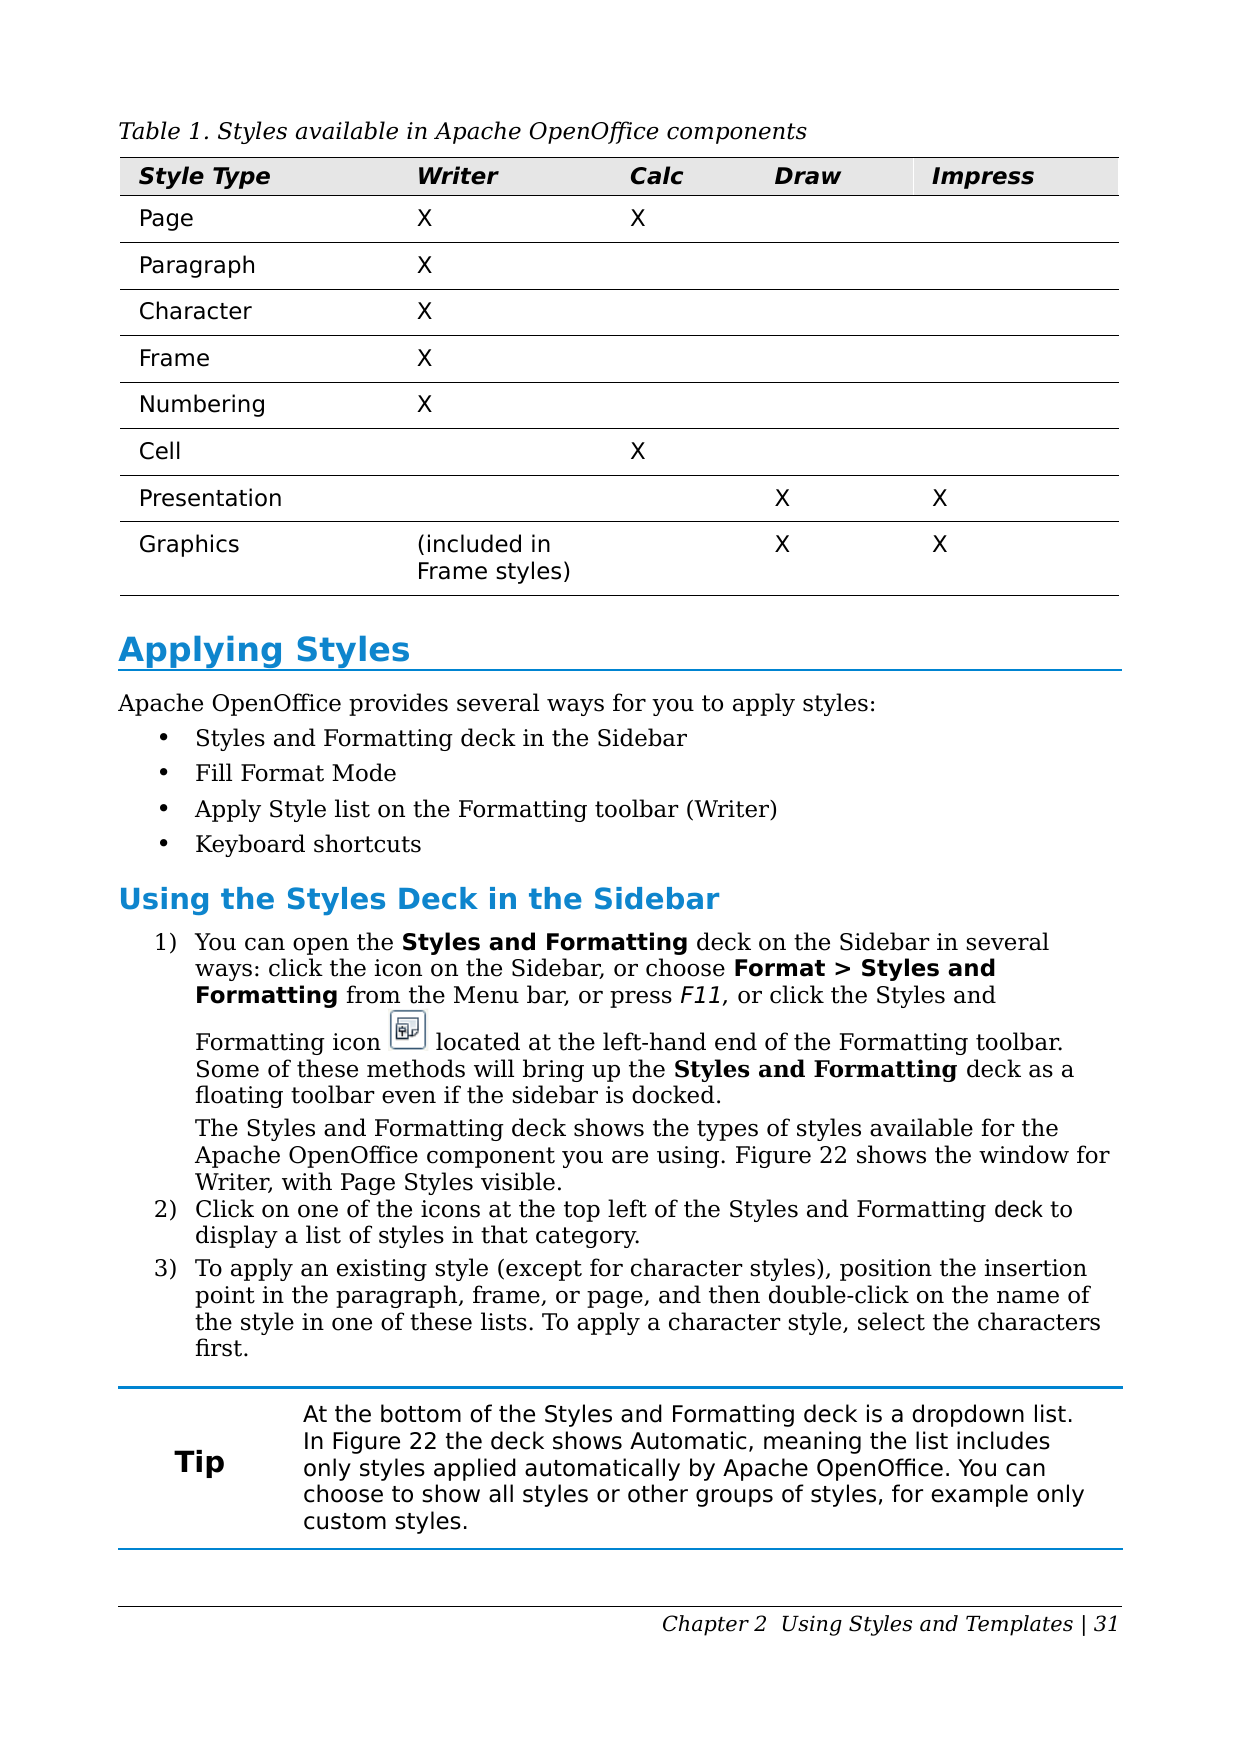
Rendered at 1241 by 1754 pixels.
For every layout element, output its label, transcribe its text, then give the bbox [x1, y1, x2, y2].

subtitle Applying Styles [118, 630, 1122, 669]
table_cell [612, 336, 756, 382]
table_cell [398, 476, 612, 521]
list Apache OpenOffice provides several ways for you to apply styles: [118, 690, 1122, 717]
table_cell X [914, 522, 1118, 594]
table_cell [756, 290, 913, 335]
table_header Draw [756, 158, 913, 195]
table_cell X [398, 290, 612, 335]
table_cell [612, 290, 756, 335]
table_cell [398, 429, 612, 475]
table_cell (included in Frame styles) [398, 522, 612, 594]
list Click on one of the icons at the top left of the Styles and Formatting deck to display a list of styles in that category. [177, 1196, 1122, 1249]
text Table 1. Styles available in Apache OpenOffice components [118, 118, 1122, 145]
table_header Tip [118, 1389, 281, 1548]
table_cell [756, 429, 913, 475]
table_cell [914, 336, 1118, 382]
table_header Writer [398, 158, 612, 195]
table_cell Paragraph [120, 243, 398, 288]
table_cell X [398, 336, 612, 382]
table_cell X [612, 196, 756, 242]
table_header At the bottom of the Styles and Formatting deck is a dropdown list. In Figure 22 the deck shows Automatic, meaning the list includes only styles applied automatically by Apache OpenOffice. You can choose to show all styles or other groups of styles, for example only custom styles. [281, 1389, 1122, 1548]
table_cell X [756, 476, 913, 521]
table_cell Graphics [120, 522, 398, 594]
table_cell X [914, 476, 1118, 521]
table_cell X [398, 383, 612, 428]
table_cell X [756, 522, 913, 594]
table_cell [612, 476, 756, 521]
list Fill Format Mode [156, 758, 1122, 788]
table_cell X [398, 243, 612, 288]
table_cell Page [120, 196, 398, 242]
table_cell X [398, 196, 612, 242]
table_cell [914, 429, 1118, 475]
picture [388, 1008, 429, 1051]
table_cell [612, 383, 756, 428]
table_cell [914, 383, 1118, 428]
table_cell [756, 336, 913, 382]
list The Styles and Formatting deck shows the types of styles available for the Apache OpenOffice component you are using. Figure 22 shows the window for Writer, with Page Styles visible. [195, 1116, 1122, 1196]
table_header Impress [914, 158, 1118, 195]
table_cell [612, 243, 756, 288]
table_header Style Type [120, 158, 398, 195]
list Styles and Formatting deck in the Sidebar [156, 723, 1122, 752]
table_cell Presentation [120, 476, 398, 521]
table_cell [756, 243, 913, 288]
list To apply an existing style (except for character styles), position the insertion point in the paragraph, frame, or page, and then double-click on the name of the style in one of these lists. To apply a character style, select the characters first. [177, 1255, 1122, 1362]
table_cell [612, 522, 756, 594]
list You can open the Styles and Formatting deck on the Sidebar in several ways: click the icon on the Sidebar, or choose Format > Styles and Formatting from the Menu bar, or press F11, or click the Styles and Formatting icon located at the left-hand end of the Formatting toolbar. Some of these methods will bring up the Styles and Formatting deck as a floating toolbar even if the sidebar is docked. [177, 929, 1122, 1109]
table_cell [756, 383, 913, 428]
table_cell [914, 196, 1118, 242]
table_cell [914, 290, 1118, 335]
table_cell Frame [120, 336, 398, 382]
table_cell [914, 243, 1118, 288]
table_cell X [612, 429, 756, 475]
subtitle Using the Styles Deck in the Sidebar [118, 883, 1122, 917]
table_cell Character [120, 290, 398, 335]
table_cell Numbering [120, 383, 398, 428]
table_header Calc [612, 158, 756, 195]
table_cell Cell [120, 429, 398, 475]
list Keyboard shortcuts [156, 829, 1122, 858]
table_cell [756, 196, 913, 242]
list Apply Style list on the Formatting toolbar (Writer) [156, 794, 1122, 823]
